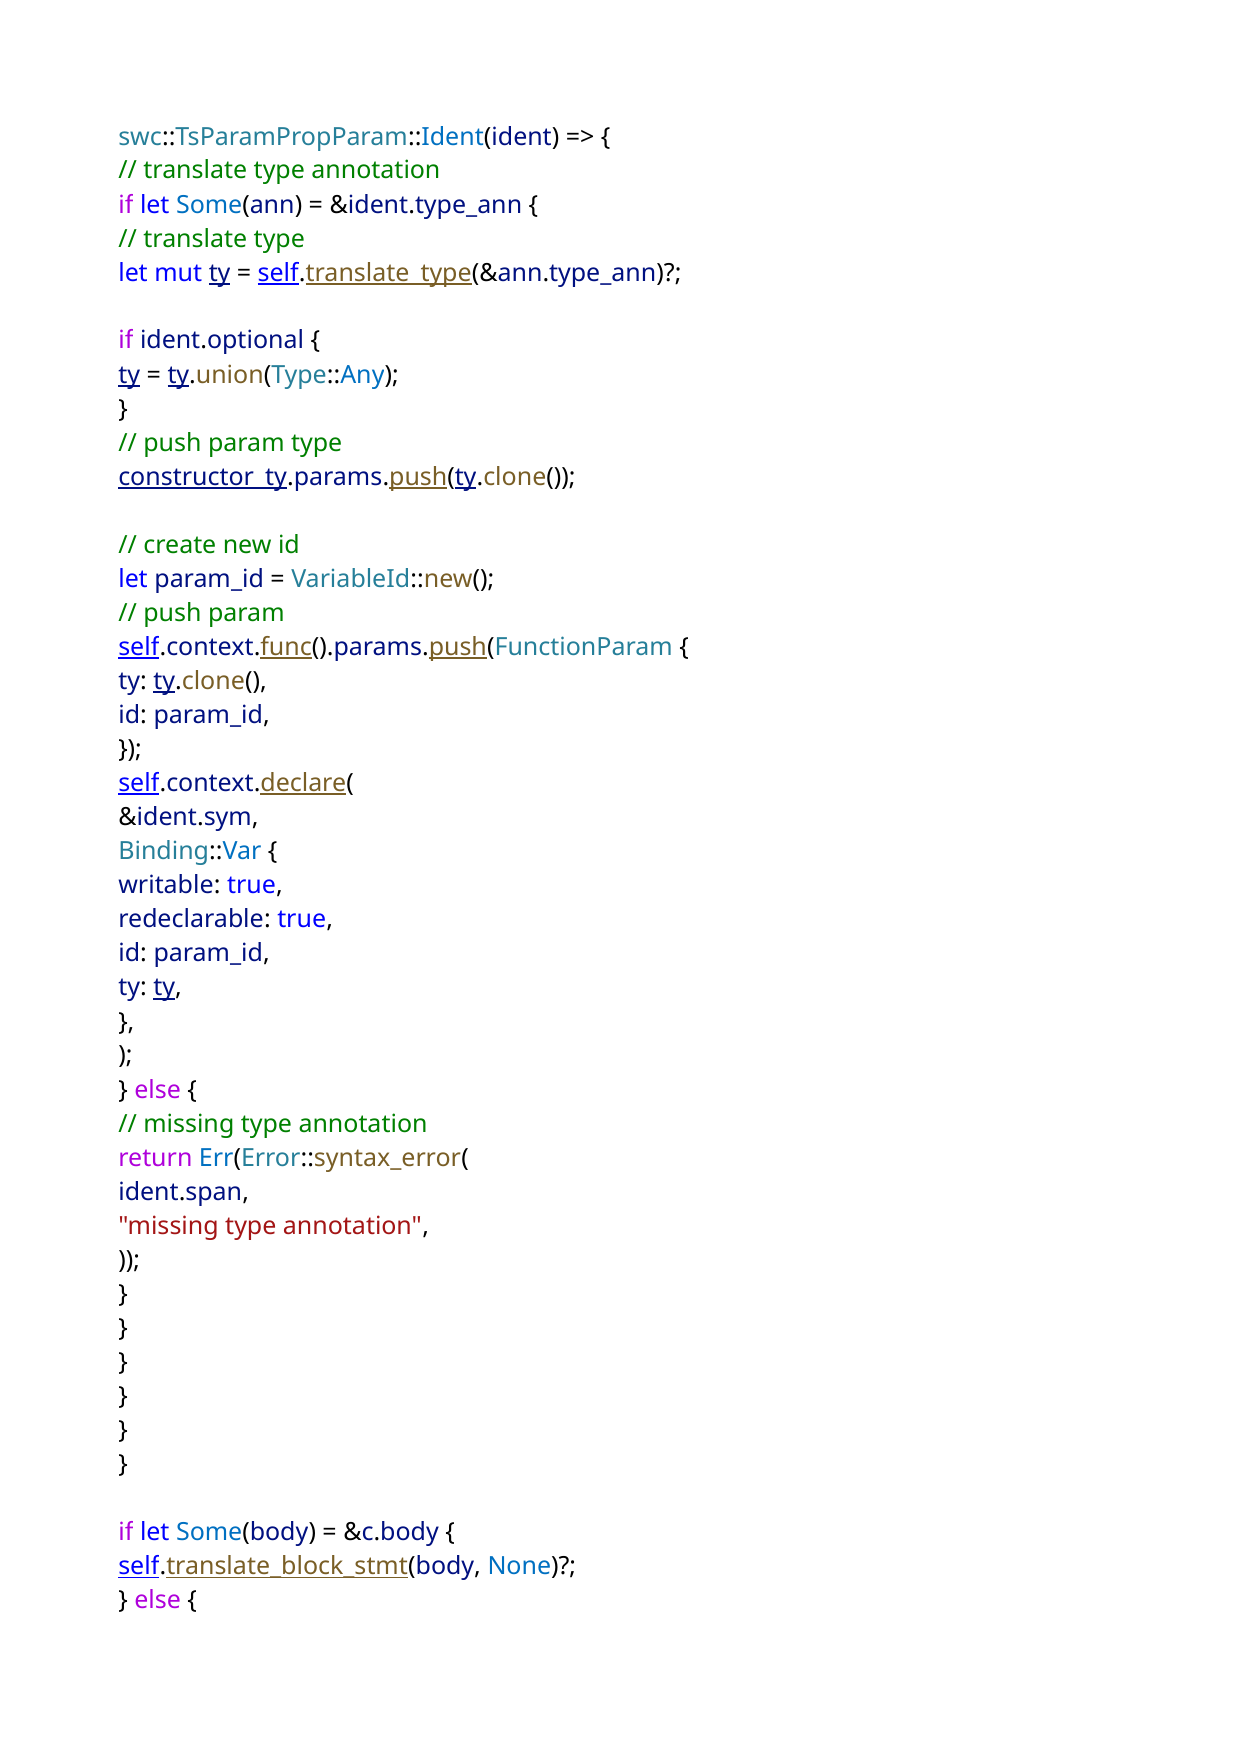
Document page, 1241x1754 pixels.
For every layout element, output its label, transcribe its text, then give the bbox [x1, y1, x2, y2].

text self.context.declare( [118, 765, 1122, 799]
text if ident.optional { [118, 322, 1122, 356]
text &ident.sym, [118, 799, 1122, 833]
text } [118, 1412, 1122, 1446]
text redeclarable: true, [118, 901, 1122, 935]
text } [118, 1344, 1122, 1378]
text ty: ty.clone(), [118, 662, 1122, 697]
text // translate type annotation [118, 152, 1122, 186]
text // translate type [118, 220, 1122, 254]
text }); [118, 731, 1122, 765]
text ); [118, 1037, 1122, 1071]
text ty: ty, [118, 969, 1122, 1003]
text id: param_id, [118, 697, 1122, 731]
text // push param [118, 594, 1122, 628]
text )); [118, 1242, 1122, 1276]
text // create new id [118, 526, 1122, 560]
text }, [118, 1003, 1122, 1037]
text if let Some(ann) = &ident.type_ann { [118, 186, 1122, 220]
text } [118, 390, 1122, 424]
text return Err(Error::syntax_error( [118, 1139, 1122, 1173]
text // push param type [118, 424, 1122, 458]
text } [118, 1310, 1122, 1344]
text "missing type annotation", [118, 1207, 1122, 1242]
text ident.span, [118, 1173, 1122, 1207]
text let param_id = VariableId::new(); [118, 560, 1122, 594]
text writable: true, [118, 867, 1122, 901]
text self.context.func().params.push(FunctionParam { [118, 628, 1122, 662]
text swc::TsParamPropParam::Ident(ident) => { [118, 118, 1122, 152]
text constructor_ty.params.push(ty.clone()); [118, 458, 1122, 492]
text self.translate_block_stmt(body, None)?; [118, 1548, 1122, 1582]
text // missing type annotation [118, 1105, 1122, 1139]
text if let Some(body) = &c.body { [118, 1514, 1122, 1548]
text ty = ty.union(Type::Any); [118, 356, 1122, 390]
text } [118, 1276, 1122, 1310]
text let mut ty = self.translate_type(&ann.type_ann)?; [118, 254, 1122, 288]
text } [118, 1446, 1122, 1480]
text id: param_id, [118, 935, 1122, 969]
text Binding::Var { [118, 833, 1122, 867]
text } else { [118, 1582, 1122, 1616]
text } else { [118, 1071, 1122, 1105]
text } [118, 1378, 1122, 1412]
